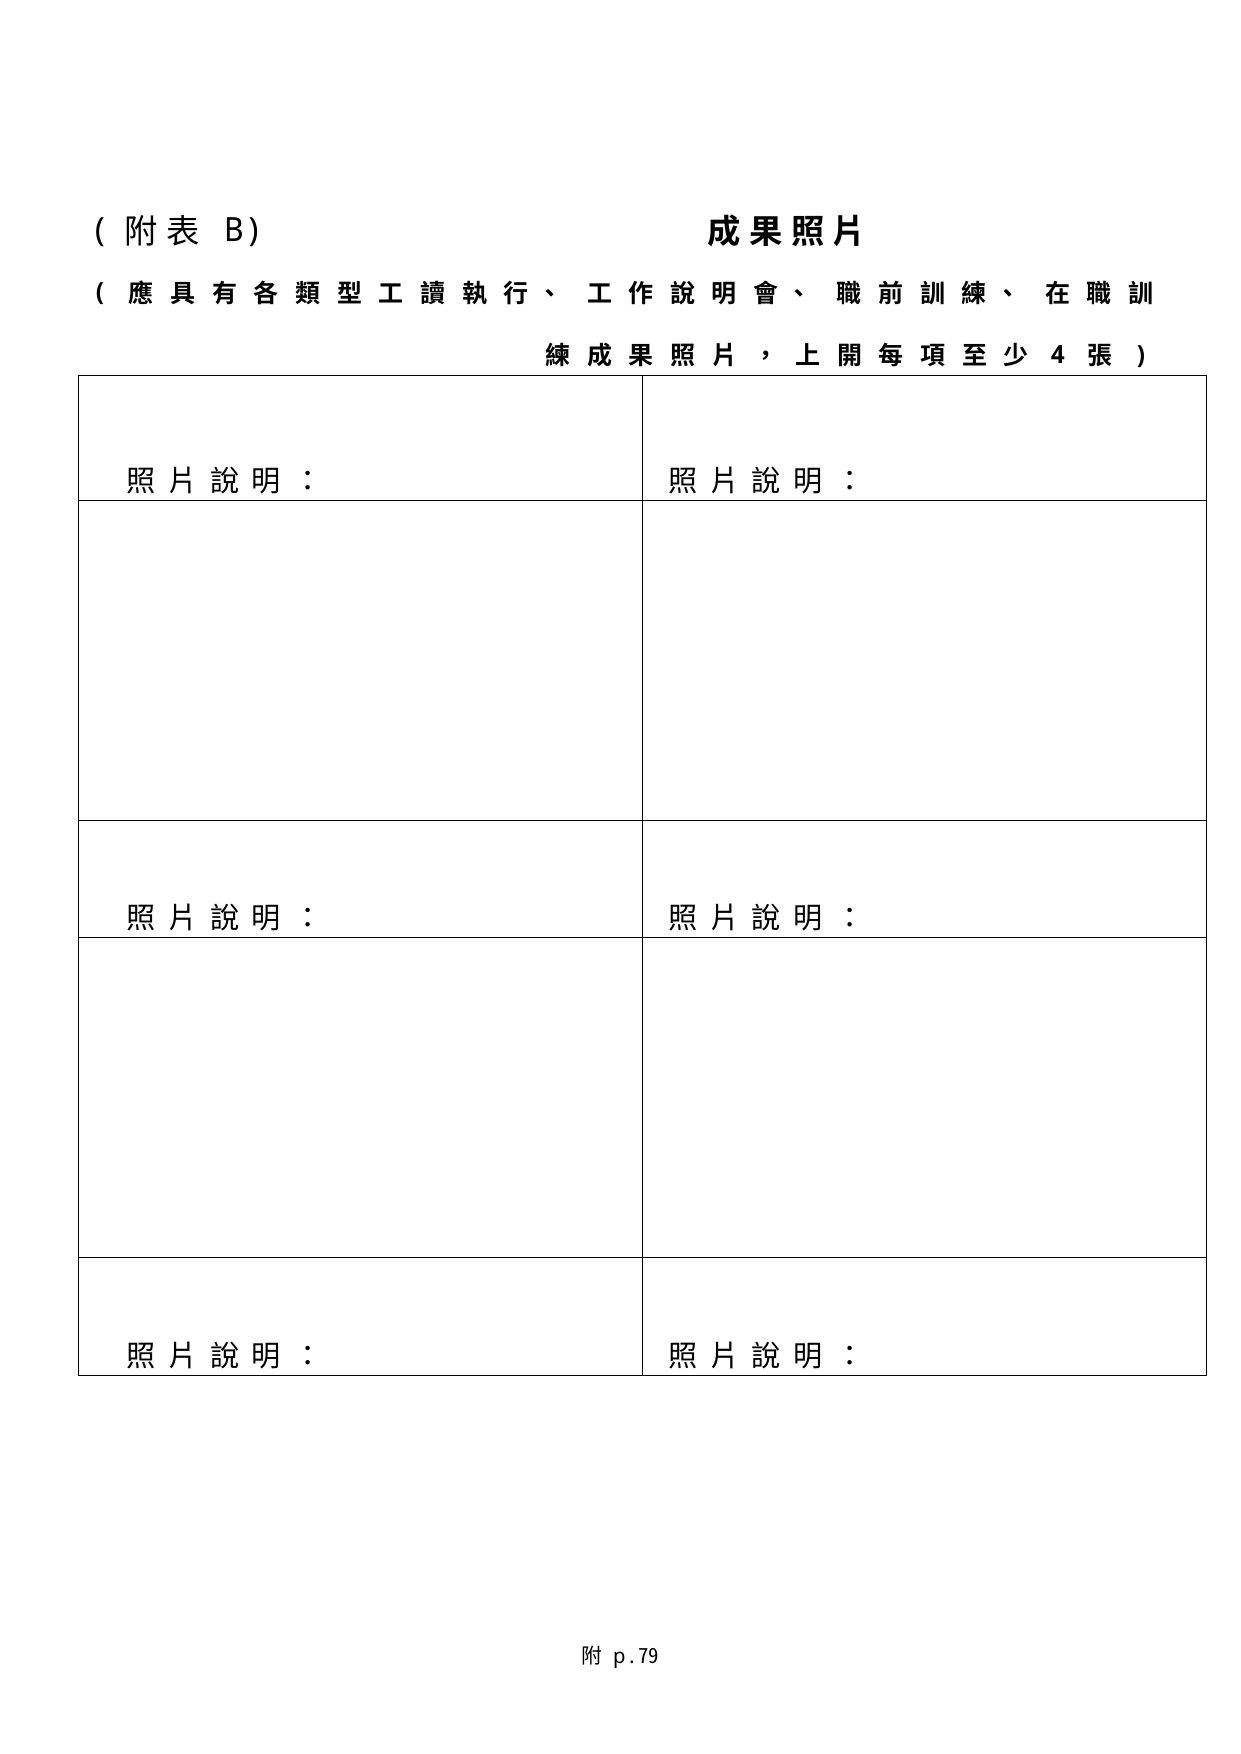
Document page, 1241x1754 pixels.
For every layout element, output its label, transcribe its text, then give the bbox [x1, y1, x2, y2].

table_header 照片說明： [79, 376, 642, 499]
table_cell 照片說明： [643, 821, 1206, 937]
text (應具有各類型工讀執行、工作說明會、職前訓練、在職訓練成果照片，上開每項至少4張) [78, 249, 1162, 374]
table_cell 照片說明： [79, 1258, 642, 1374]
table_header 照片說明： [643, 376, 1206, 499]
table_cell [643, 501, 1206, 819]
table_cell [643, 938, 1206, 1257]
table_cell 照片說明： [79, 821, 642, 937]
table_cell [79, 938, 642, 1257]
text (附表B) 成果照片 [78, 187, 1162, 249]
table_cell [79, 501, 642, 819]
table_cell 照片說明： [643, 1258, 1206, 1374]
